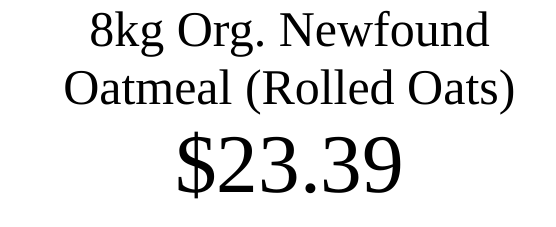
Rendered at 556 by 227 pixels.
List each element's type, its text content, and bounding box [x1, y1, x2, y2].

text $23.39 [24, 115, 555, 211]
text 8kg Org. Newfound Oatmeal (Rolled Oats) [24, 0, 555, 115]
